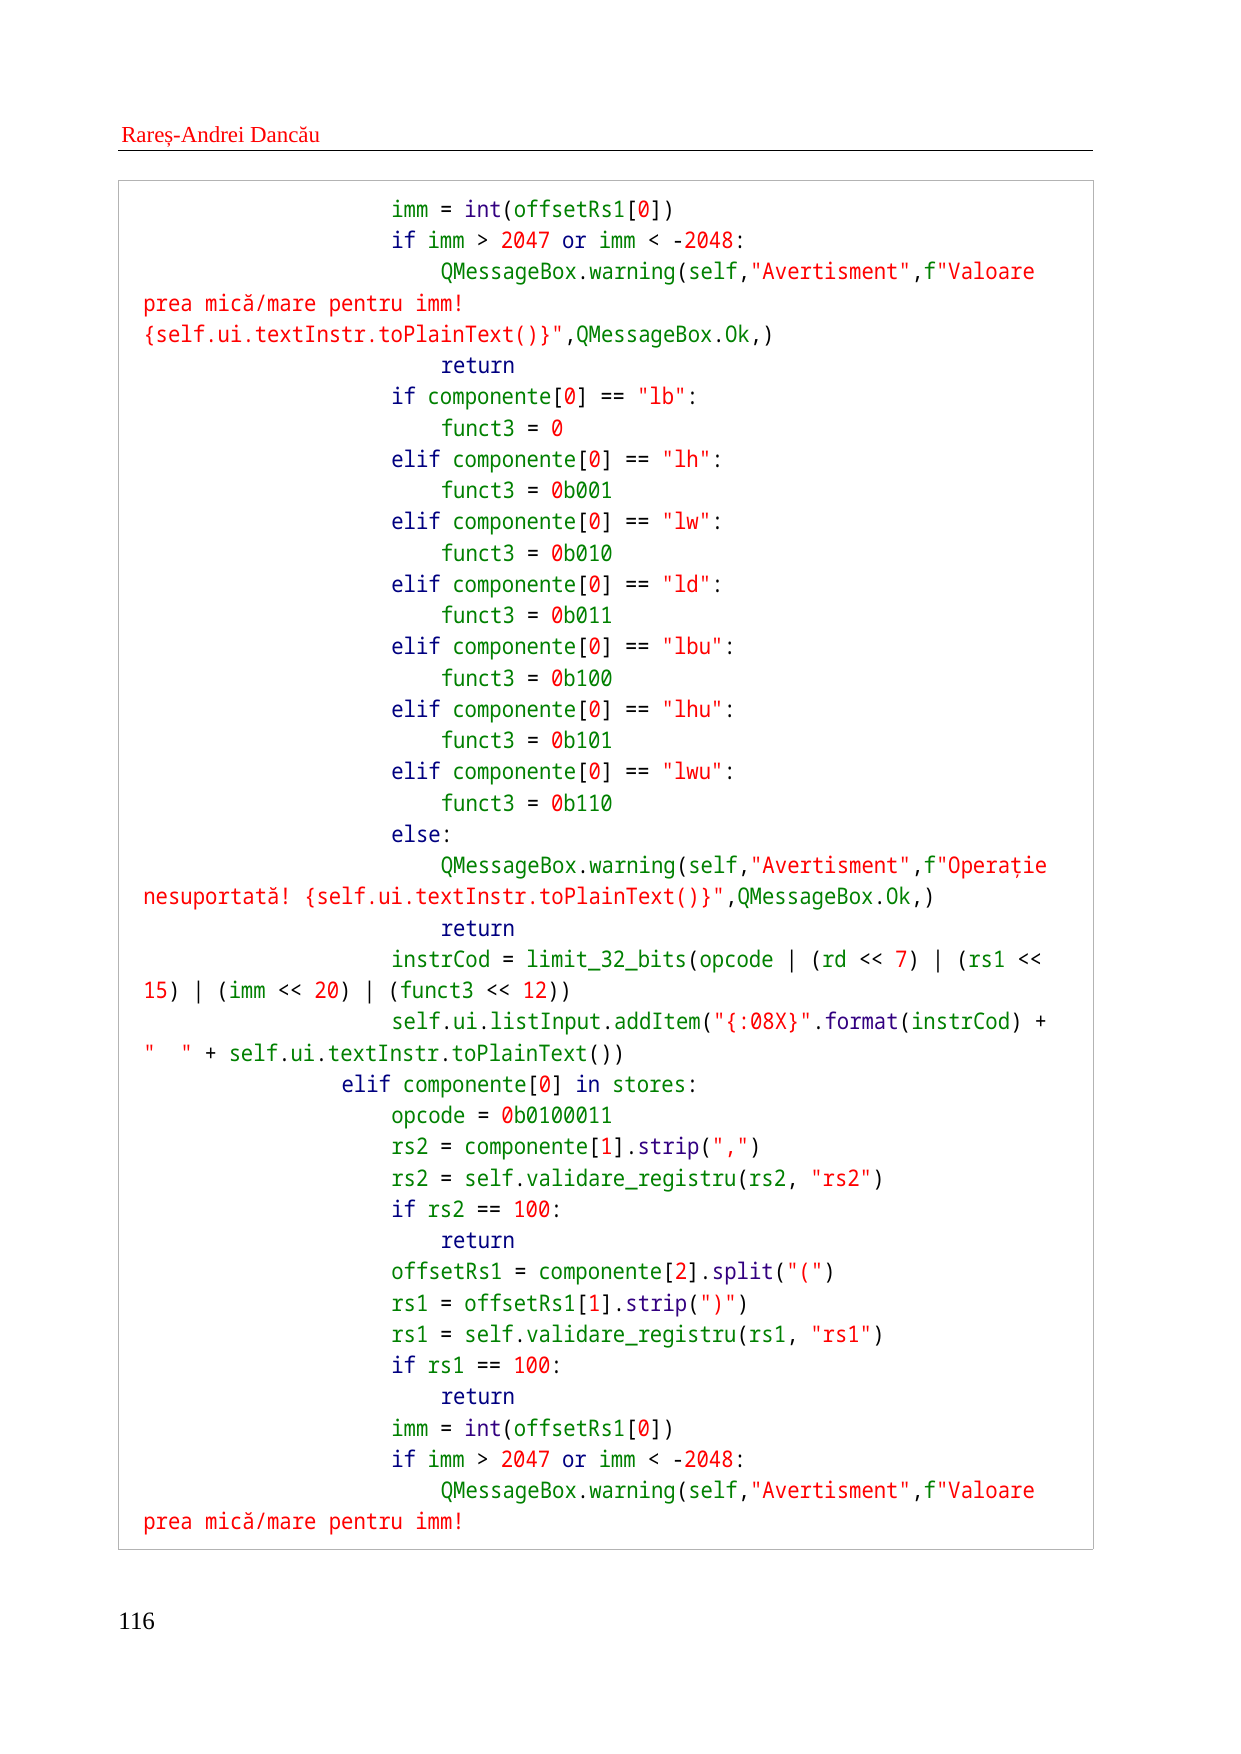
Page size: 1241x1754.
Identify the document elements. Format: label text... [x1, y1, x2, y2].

text funct3 = 0b001 [119, 461, 1093, 493]
text QMessageBox.warning(self,"Avertisment",f"Valoare prea mică/mare pentru imm! {self.ui.textInstr.toPlainText()}",QMessageBox.Ok,) [119, 243, 1093, 336]
text funct3 = 0b101 [119, 711, 1093, 743]
text if rs1 == 100: [119, 1336, 1093, 1368]
text instrCod = limit_32_bits(opcode | (rd << 7) | (rs1 << 15) | (imm << 20) | (funct3 << 12)) [119, 930, 1093, 993]
text QMessageBox.warning(self,"Avertisment",f"Operație nesuportată! {self.ui.textInstr.toPlainText()}",QMessageBox.Ok,) [119, 836, 1093, 899]
text imm = int(offsetRs1[0]) [119, 1399, 1093, 1430]
text elif componente[0] == "lhu": [119, 680, 1093, 711]
text opcode = 0b0100011 [119, 1086, 1093, 1118]
text funct3 = 0b011 [119, 586, 1093, 618]
text rs1 = self.validare_registru(rs1, "rs1") [119, 1305, 1093, 1336]
text if imm > 2047 or imm < -2048: [119, 211, 1093, 243]
text elif componente[0] == "lh": [119, 430, 1093, 461]
text funct3 = 0 [119, 399, 1093, 430]
text return [119, 336, 1093, 368]
text return [119, 899, 1093, 930]
text rs2 = self.validare_registru(rs2, "rs2") [119, 1149, 1093, 1180]
text if imm > 2047 or imm < -2048: [119, 1430, 1093, 1461]
text else: [119, 805, 1093, 836]
text self.ui.listInput.addItem("{:08X}".format(instrCod) + " " + self.ui.textInstr.toPlainText()) [119, 993, 1093, 1055]
text elif componente[0] in stores: [119, 1055, 1093, 1086]
text imm = int(offsetRs1[0]) [119, 181, 1093, 211]
text funct3 = 0b100 [119, 649, 1093, 680]
text return [119, 1211, 1093, 1243]
text rs1 = offsetRs1[1].strip(")") [119, 1274, 1093, 1305]
text elif componente[0] == "lw": [119, 493, 1093, 524]
text offsetRs1 = componente[2].split("(") [119, 1243, 1093, 1274]
text rs2 = componente[1].strip(",") [119, 1118, 1093, 1149]
text if componente[0] == "lb": [119, 368, 1093, 399]
text funct3 = 0b010 [119, 524, 1093, 555]
text elif componente[0] == "lbu": [119, 618, 1093, 649]
text elif componente[0] == "lwu": [119, 743, 1093, 774]
text elif componente[0] == "ld": [119, 555, 1093, 586]
text QMessageBox.warning(self,"Avertisment",f"Valoare prea mică/mare pentru imm! [119, 1461, 1093, 1549]
text if rs2 == 100: [119, 1180, 1093, 1211]
text return [119, 1368, 1093, 1399]
text funct3 = 0b110 [119, 774, 1093, 805]
